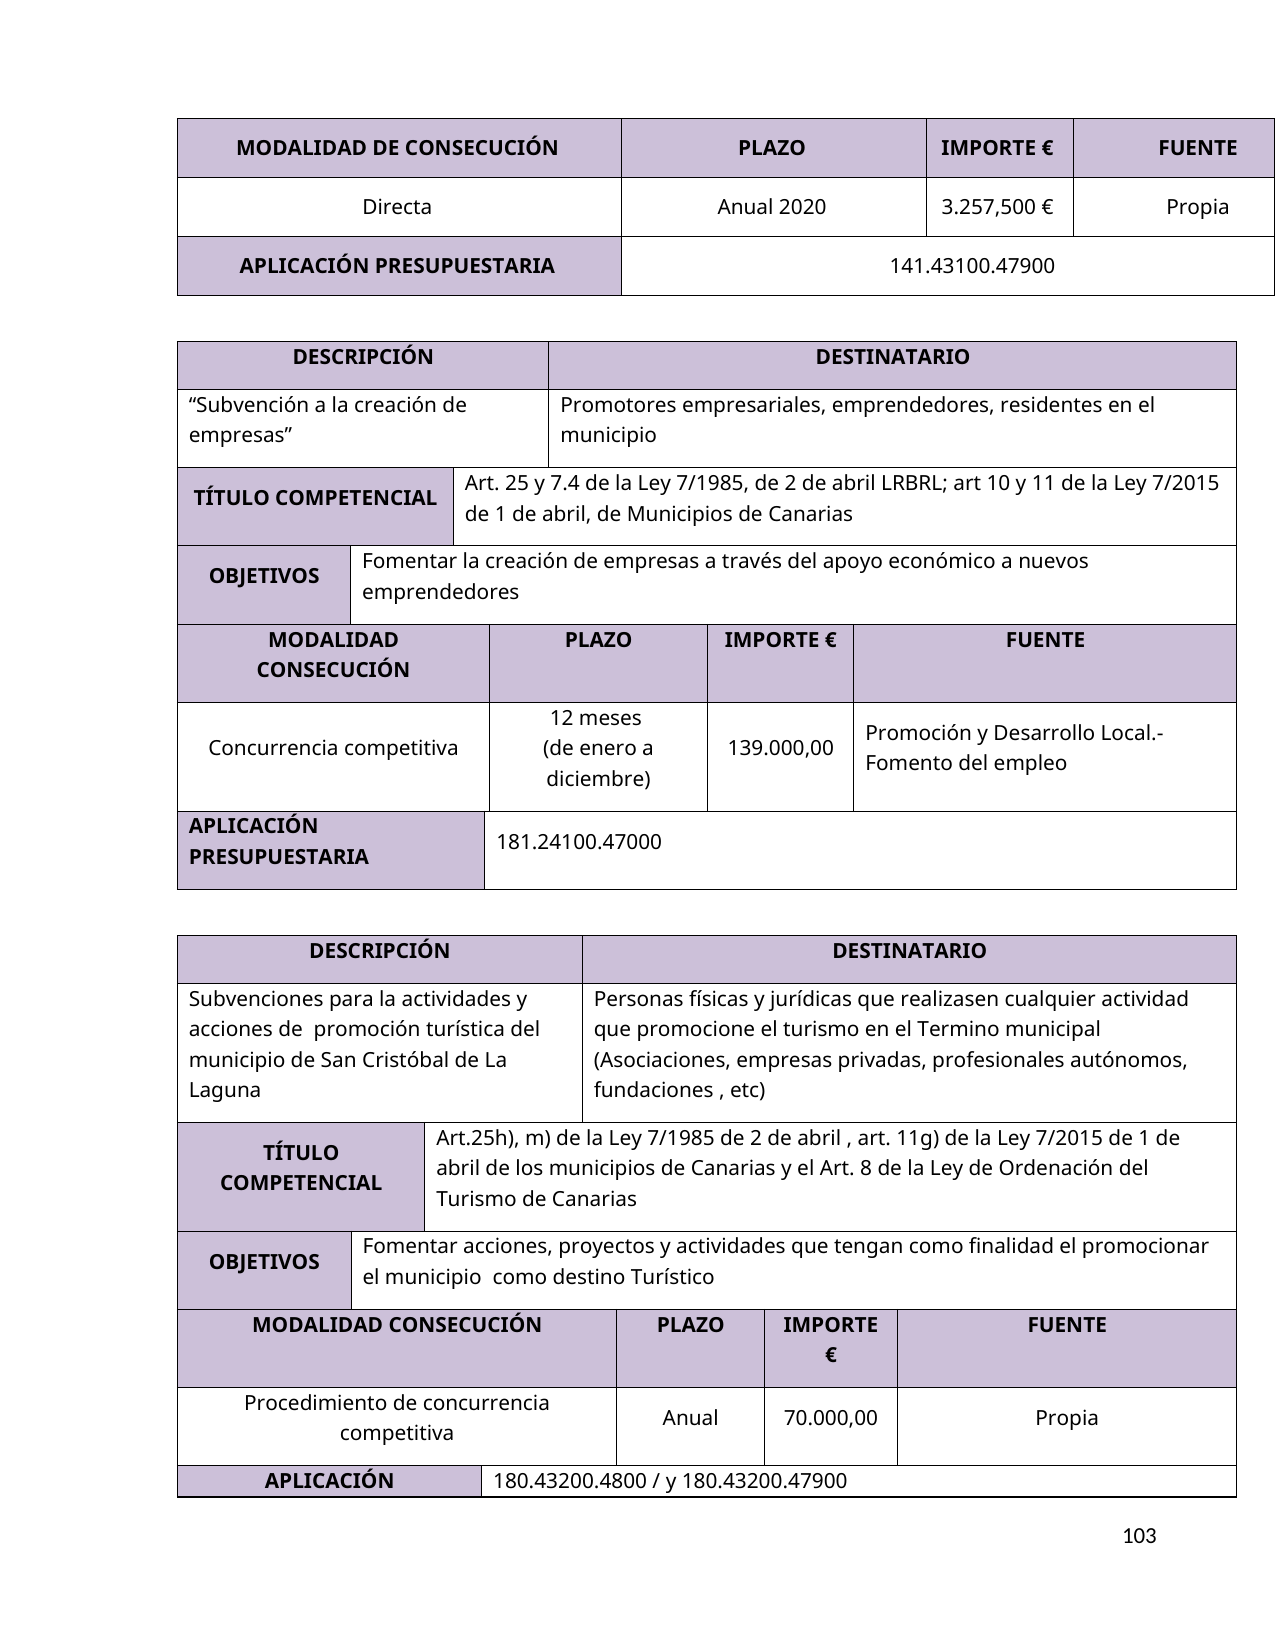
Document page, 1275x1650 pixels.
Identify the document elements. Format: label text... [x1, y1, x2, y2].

table_cell Concurrencia competitiva [178, 703, 489, 811]
table_cell 139.000,00 [708, 703, 853, 811]
table_cell 141.43100.47900 [622, 237, 1274, 295]
table_cell PLAZO [617, 1310, 764, 1387]
table_cell IMPORTE € [708, 625, 853, 702]
table_cell “Subvención a la creación de empresas” [178, 390, 548, 467]
table_cell OBJETIVOS [178, 1232, 351, 1309]
table_header DESCRIPCIÓN [178, 342, 548, 389]
table_header DESCRIPCIÓN [178, 936, 582, 983]
table_cell Fomentar la creación de empresas a través del apoyo económico a nuevos emprendedores [351, 546, 1236, 624]
table_cell APLICACIÓN [178, 1466, 481, 1496]
table_cell PLAZO [622, 119, 926, 177]
table_cell Fomentar acciones, proyectos y actividades que tengan como finalidad el promocionar el municipio como destino Turístico [352, 1232, 1236, 1309]
table_cell Procedimiento de concurrencia competitiva [178, 1388, 616, 1465]
table_cell 3.257,500 € [927, 178, 1073, 236]
table_cell FUENTE [854, 625, 1236, 702]
table_cell Personas físicas y jurídicas que realizasen cualquier actividad que promocione el turismo en el Termino municipal (Asociaciones, empresas privadas, profesionales autónomos, fundaciones , etc) [583, 984, 1236, 1122]
table_cell Promoción y Desarrollo Local.- Fomento del empleo [854, 703, 1236, 811]
table_cell IMPORTE € [765, 1310, 897, 1387]
table_cell Anual 2020 [622, 178, 926, 236]
table_header DESTINATARIO [583, 936, 1236, 983]
table_header DESTINATARIO [549, 342, 1236, 389]
table_cell Directa [178, 178, 621, 236]
table_cell MODALIDAD DE CONSECUCIÓN [178, 119, 621, 177]
table_cell APLICACIÓN PRESUPUESTARIA [178, 812, 484, 889]
table_cell MODALIDAD CONSECUCIÓN [178, 625, 489, 702]
table_cell PLAZO [490, 625, 707, 702]
table_cell Art.25h), m) de la Ley 7/1985 de 2 de abril , art. 11g) de la Ley 7/2015 de 1 de abril de los municipios de Canarias y el Art. 8 de la Ley de Ordenación del Turismo de Canarias [425, 1123, 1236, 1231]
table_cell Art. 25 y 7.4 de la Ley 7/1985, de 2 de abril LRBRL; art 10 y 11 de la Ley 7/2015 de 1 de abril, de Municipios de Canarias [454, 468, 1236, 545]
table_cell TÍTULO COMPETENCIAL [178, 468, 453, 545]
table_cell FUENTE [898, 1310, 1236, 1387]
table_cell TÍTULO COMPETENCIAL [178, 1123, 424, 1231]
table_cell 181.24100.47000 [485, 812, 1236, 889]
table_cell Propia [1074, 178, 1274, 236]
table_cell Subvenciones para la actividades y acciones de promoción turística del municipio de San Cristóbal de La Laguna [178, 984, 582, 1122]
table_cell 180.43200.4800 / y 180.43200.47900 [482, 1466, 1236, 1496]
table_cell 12 meses (de enero a diciembre) [490, 703, 707, 811]
table_cell Anual [617, 1388, 764, 1465]
table_cell 70.000,00 [765, 1388, 897, 1465]
table_cell IMPORTE € [927, 119, 1073, 177]
table_cell FUENTE [1074, 119, 1274, 177]
table_cell Promotores empresariales, emprendedores, residentes en el municipio [549, 390, 1236, 467]
table_cell MODALIDAD CONSECUCIÓN [178, 1310, 616, 1387]
table_cell APLICACIÓN PRESUPUESTARIA [178, 237, 621, 295]
table_cell Propia [898, 1388, 1236, 1465]
table_cell OBJETIVOS [178, 546, 350, 624]
